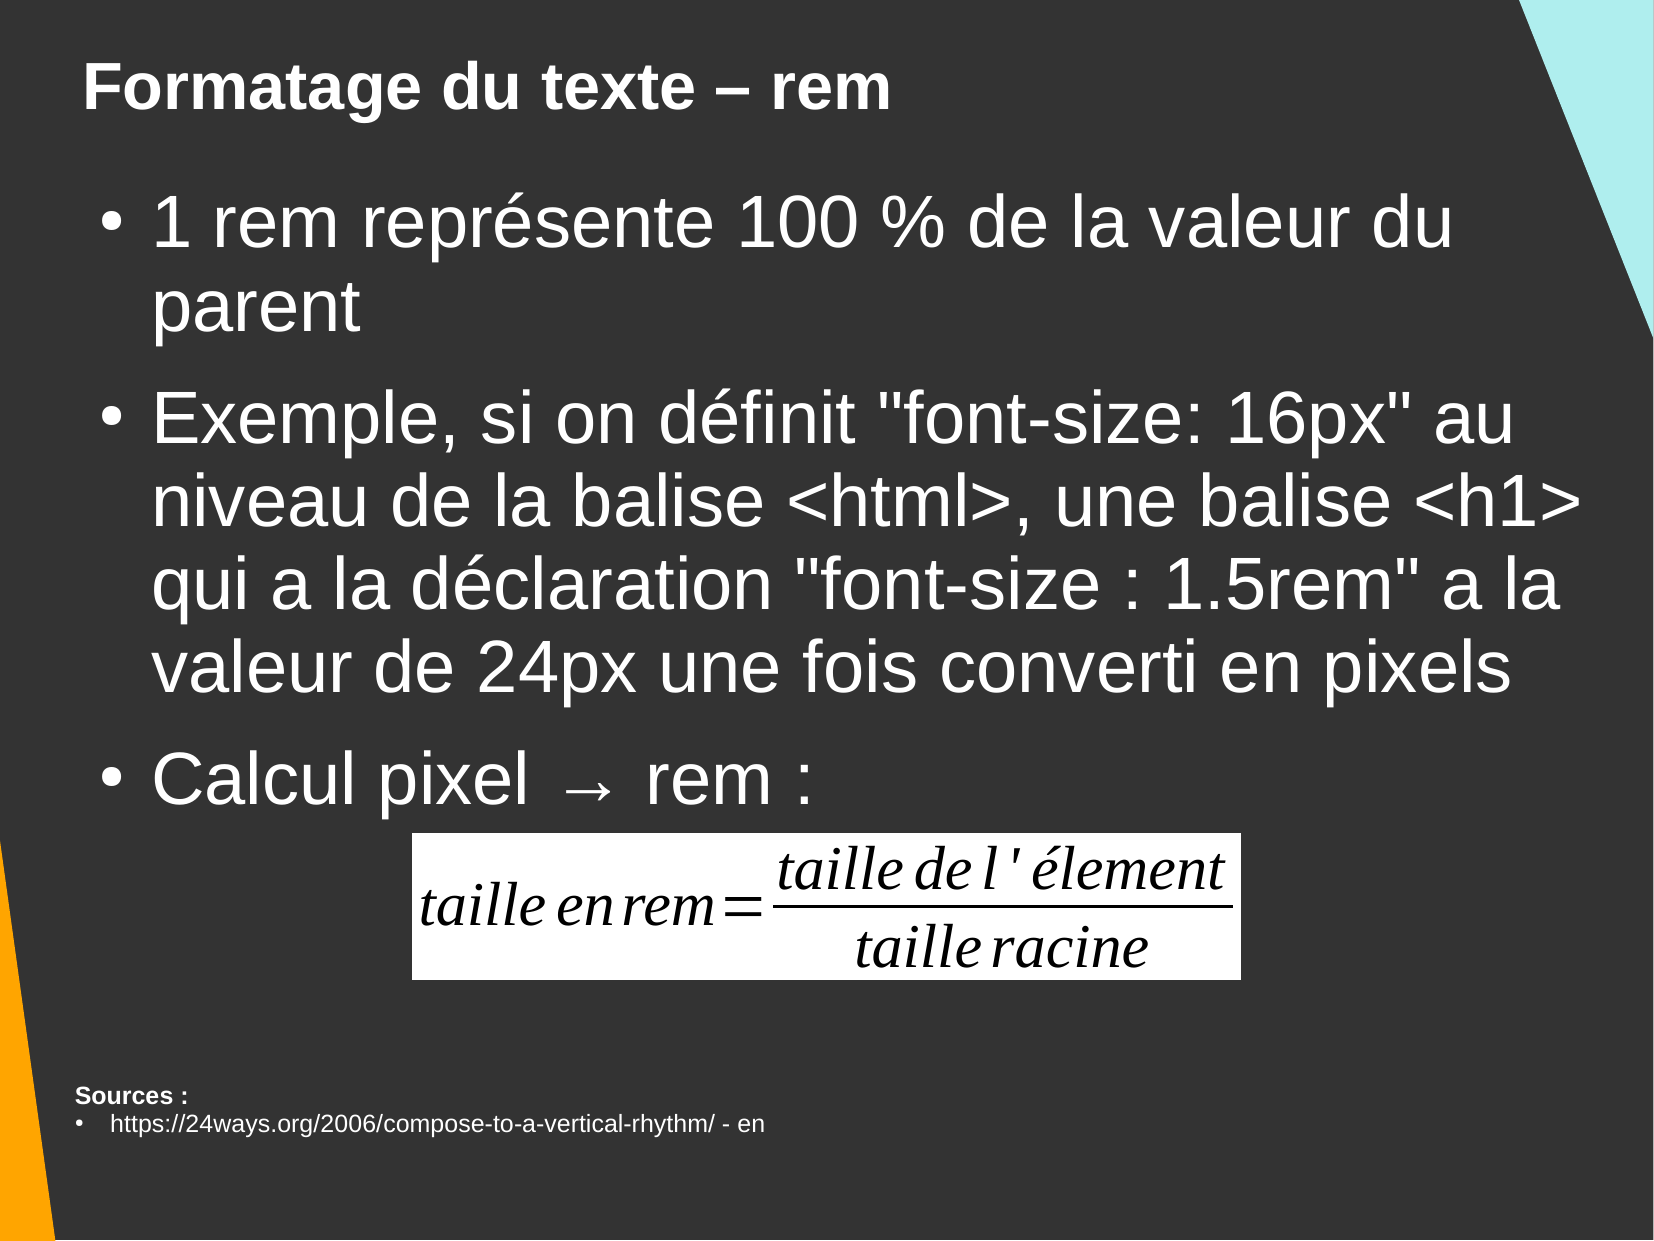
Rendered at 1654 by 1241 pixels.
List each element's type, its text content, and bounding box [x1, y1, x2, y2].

text_box [0, 840, 56, 1241]
text_box Sources : https://24ways.org/2006/compose-to-a-vertical-rhythm/ - en [60, 1074, 1546, 1241]
title Formatage du texte – rem [82, 49, 1571, 152]
chart [412, 833, 1242, 981]
list 1 rem représente 100 % de la valeur du parent Exemple, si on définit "font-size: 16px" au niveau de la balise <html>, une balise <h1> qui a la déclaration "font-size : 1.5rem" a la valeur de 24px une fois converti en pixels Calcul pixel → rem : [80, 180, 1605, 827]
text_box [1519, 0, 1654, 340]
